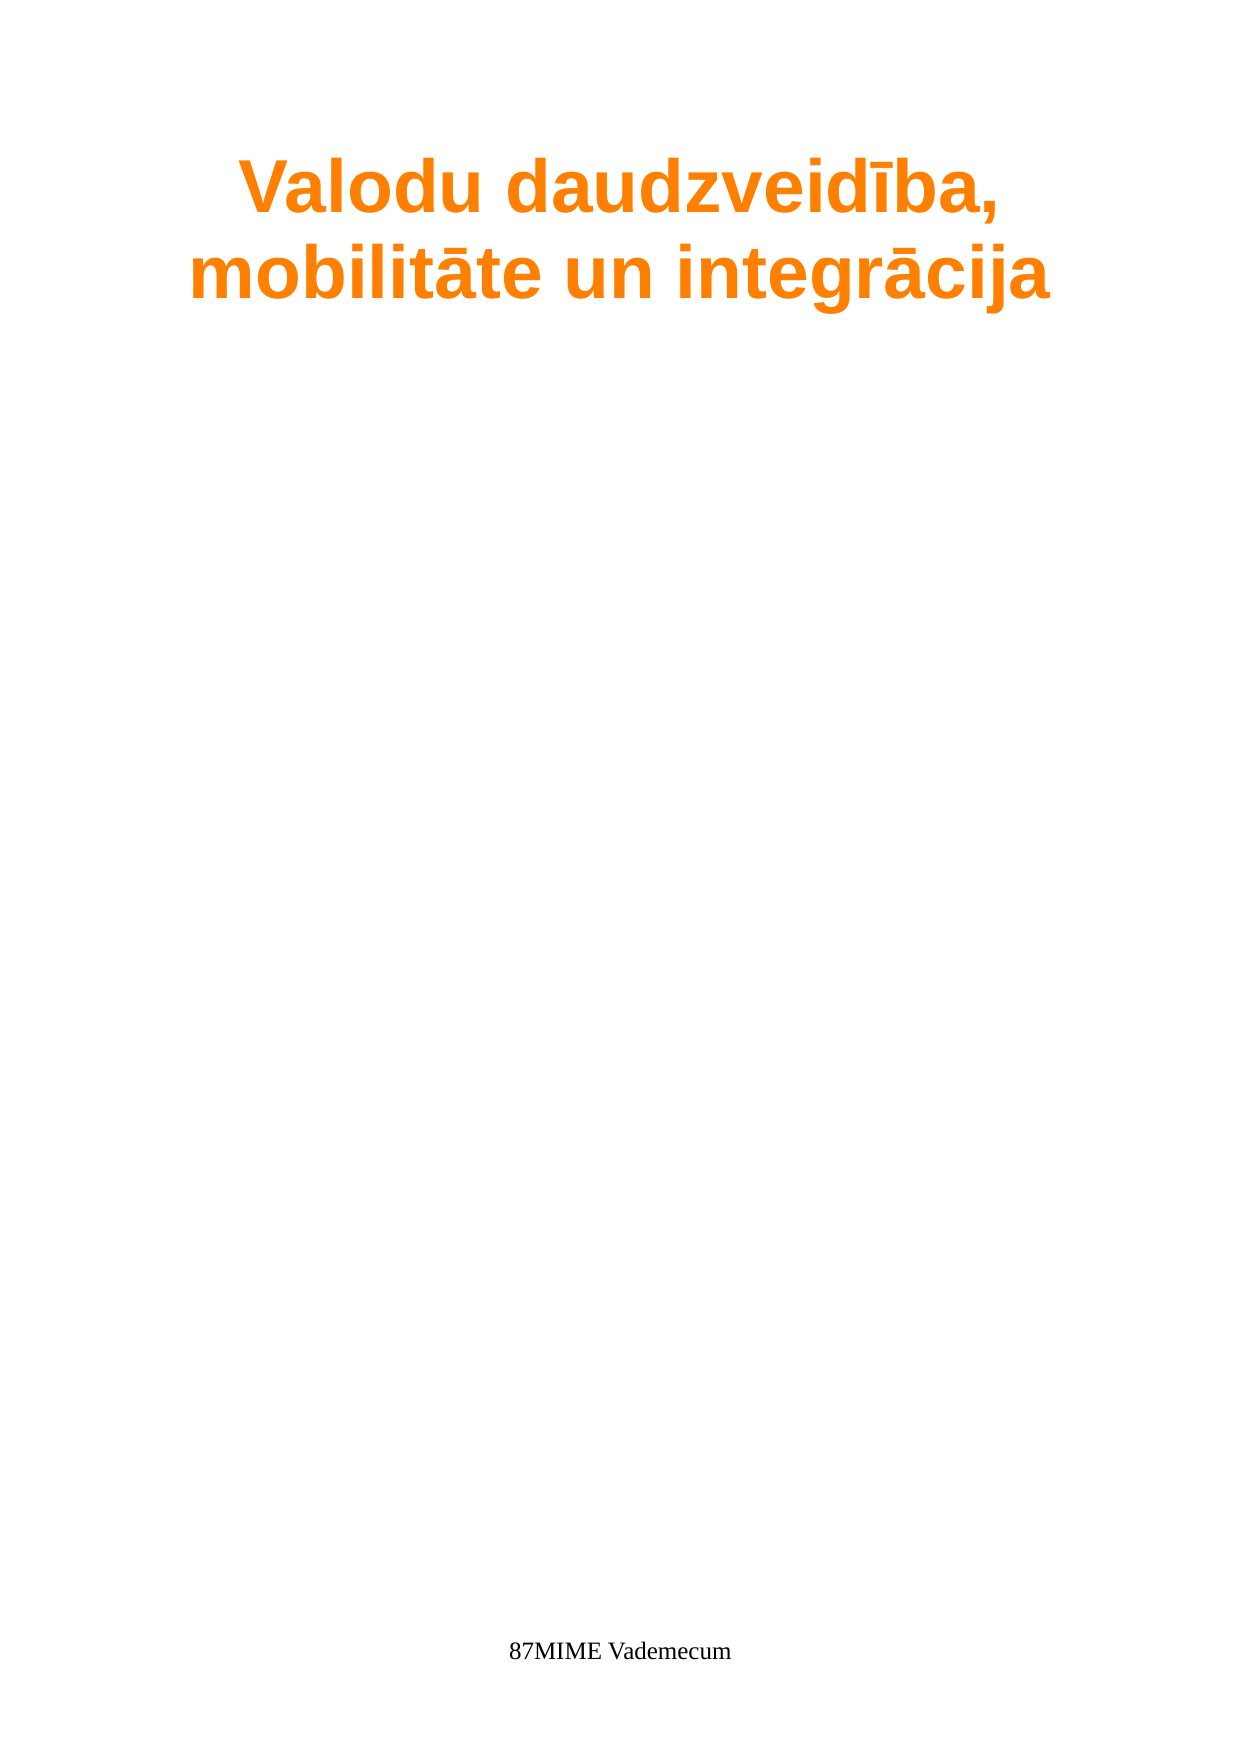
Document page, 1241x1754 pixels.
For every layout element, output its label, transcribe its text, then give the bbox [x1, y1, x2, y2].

title Valodu daudzveidība, mobilitāte un integrācija [88, 142, 1152, 315]
